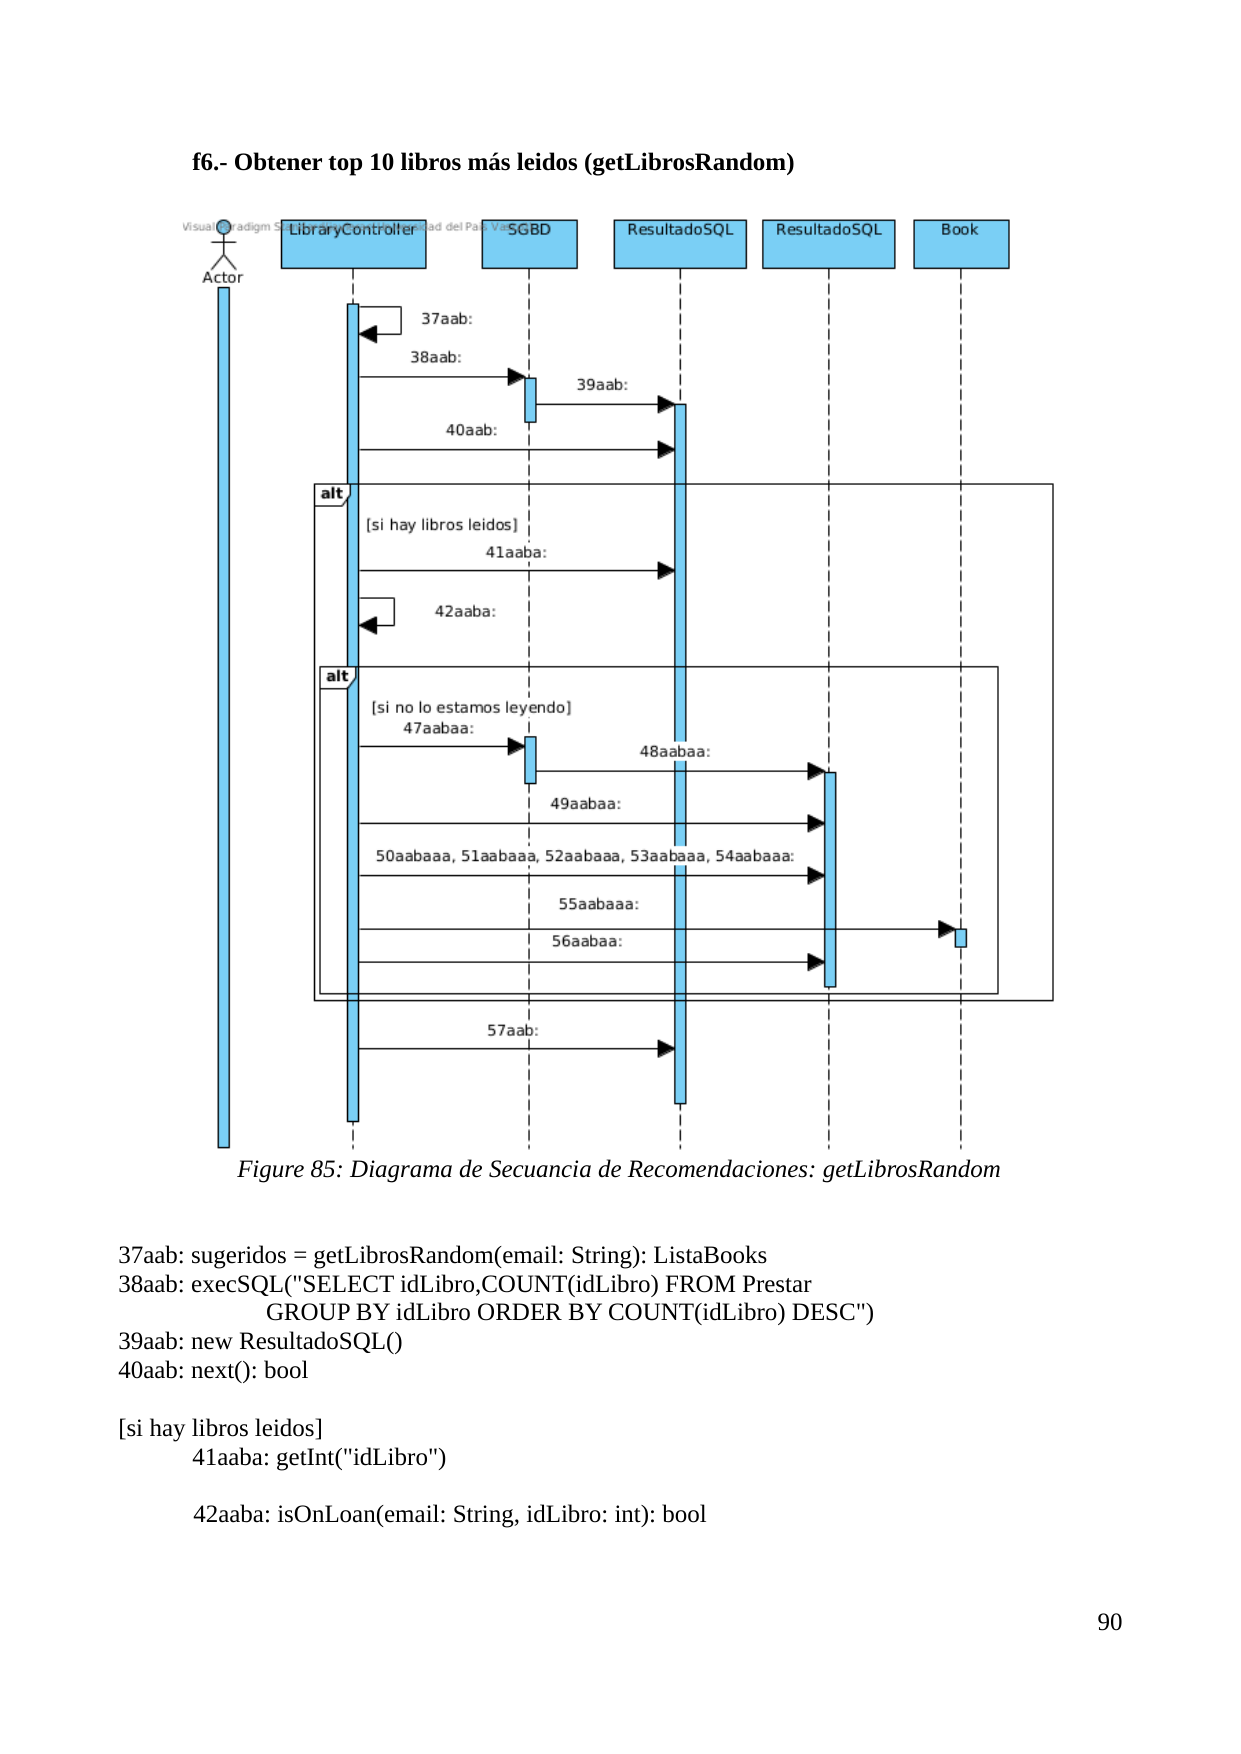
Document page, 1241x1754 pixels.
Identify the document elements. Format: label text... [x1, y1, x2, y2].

subtitle f6.- Obtener top 10 libros más leidos (getLibrosRandom) [118, 147, 1122, 176]
subtitle 37aab: sugeridos = getLibrosRandom(email: String): ListaBooks [118, 1240, 1122, 1269]
text Figure 85: Diagrama de Secuancia de Recomendaciones: getLibrosRandom [183, 1154, 1058, 1183]
subtitle [si hay libros leidos] [118, 1413, 1122, 1442]
subtitle 38aab: execSQL("SELECT idLibro,COUNT(idLibro) FROM Prestar GROUP BY idLibro ORDER BY COUNT(idLibro) DESC") [118, 1269, 1122, 1327]
picture [182, 217, 1058, 1154]
subtitle 41aaba: getInt("idLibro") [118, 1442, 1122, 1471]
subtitle 42aaba: isOnLoan(email: String, idLibro: int): bool [118, 1500, 1122, 1529]
subtitle 40aab: next(): bool [118, 1356, 1122, 1384]
subtitle 39aab: new ResultadoSQL() [118, 1327, 1122, 1356]
